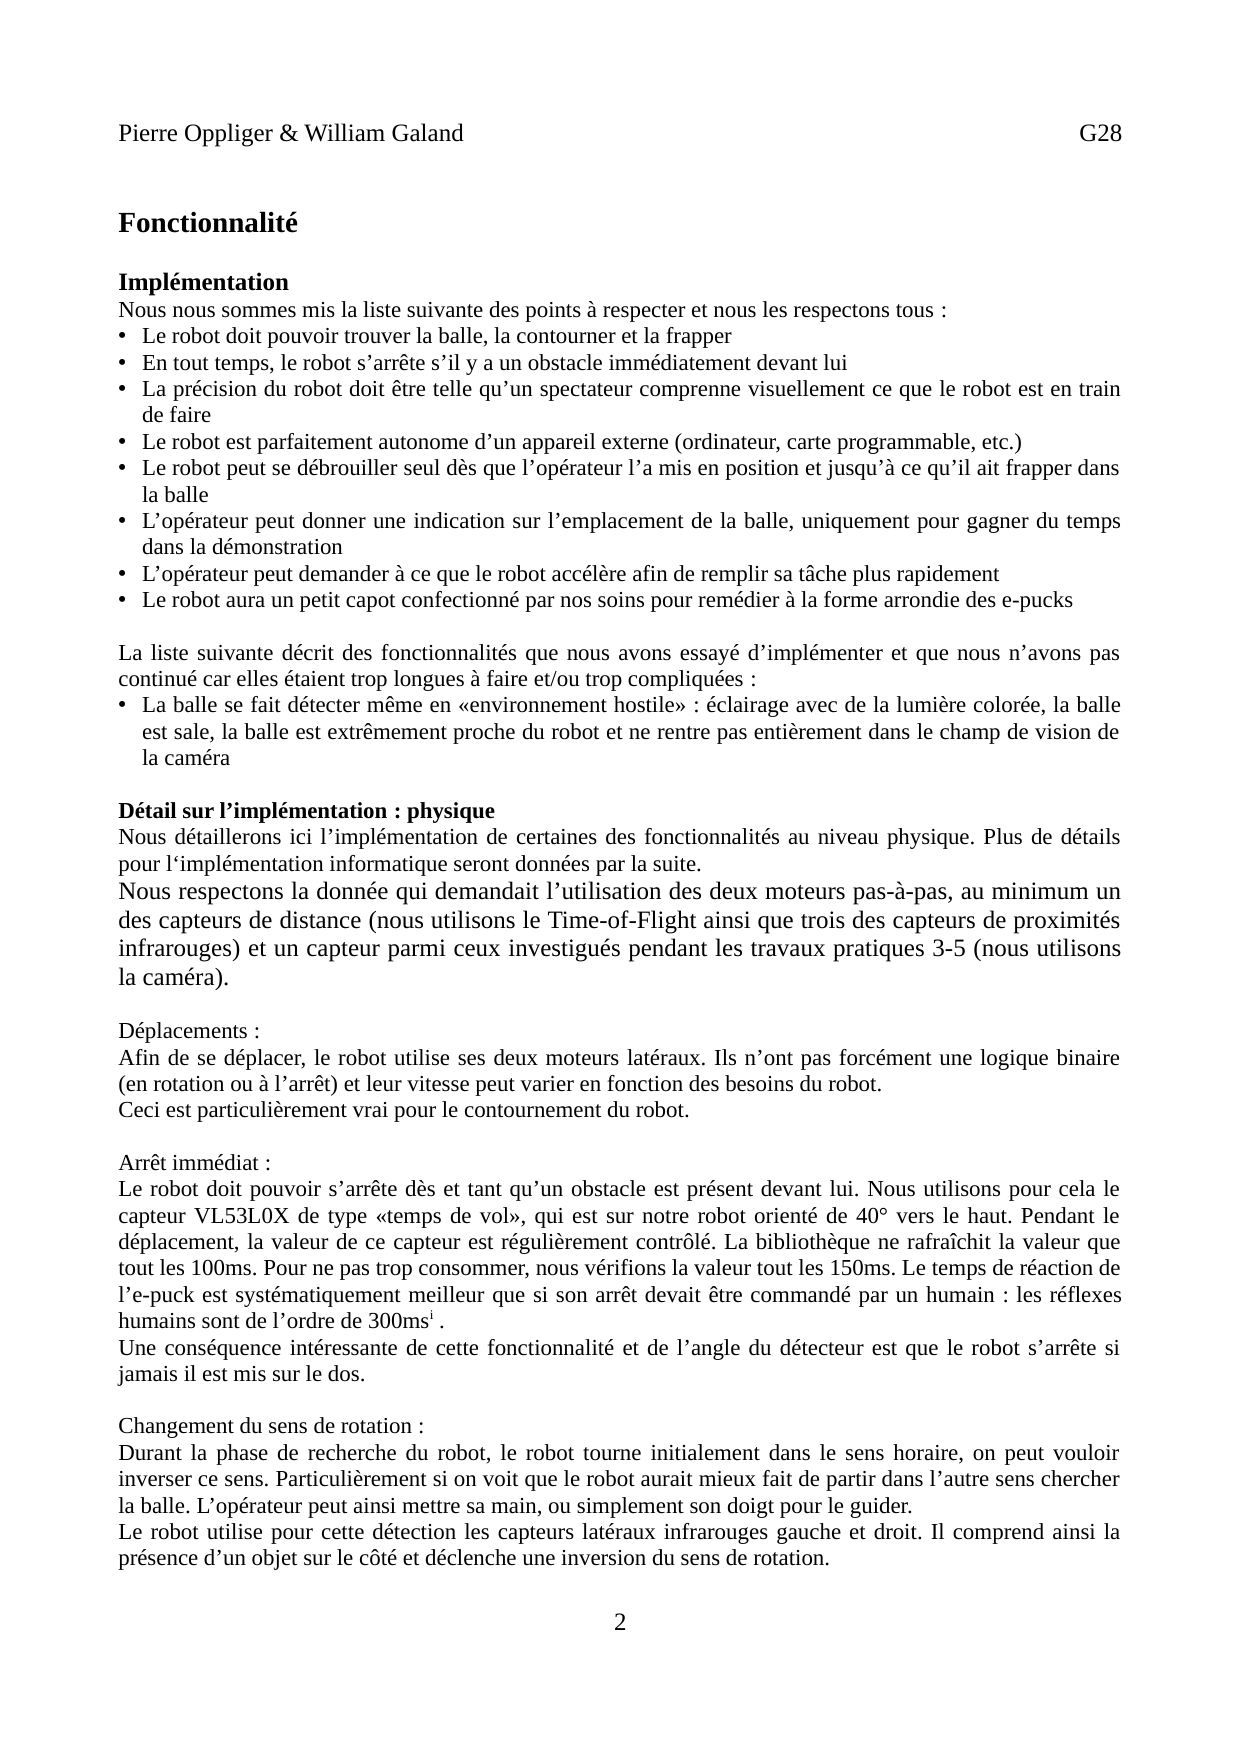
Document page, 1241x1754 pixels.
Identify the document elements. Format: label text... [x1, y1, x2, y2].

text Nous nous sommes mis la liste suivante des points à respecter et nous les respectons tous : [118, 296, 1122, 322]
text Détail sur l’implémentation : physique [118, 797, 1122, 823]
text Nous détaillerons ici l’implémentation de certaines des fonctionnalités au niveau physique. Plus de détails pour l‘implémentation informatique seront données par la suite. [118, 823, 1122, 876]
list L’opérateur peut demander à ce que le robot accélère afin de remplir sa tâche plus rapidement [118, 560, 1122, 586]
text Changement du sens de rotation : [118, 1413, 1122, 1439]
text Implémentation [118, 267, 1122, 296]
text Arrêt immédiat : [118, 1149, 1122, 1175]
text Une conséquence intéressante de cette fonctionnalité et de l’angle du détecteur est que le robot s’arrête si jamais il est mis sur le dos. [118, 1333, 1122, 1386]
list Le robot peut se débrouiller seul dès que l’opérateur l’a mis en position et jusqu’à ce qu’il ait frapper dans la balle [118, 454, 1122, 507]
text Durant la phase de recherche du robot, le robot tourne initialement dans le sens horaire, on peut vouloir inverser ce sens. Particulièrement si on voit que le robot aurait mieux fait de partir dans l’autre sens chercher la balle. L’opérateur peut ainsi mettre sa main, ou simplement son doigt pour le guider. [118, 1439, 1122, 1518]
list Le robot aura un petit capot confectionné par nos soins pour remédier à la forme arrondie des e-pucks [118, 586, 1122, 612]
text Le robot doit pouvoir s’arrête dès et tant qu’un obstacle est présent devant lui. Nous utilisons pour cela le capteur VL53L0X de type «temps de vol», qui est sur notre robot orienté de 40° vers le haut. Pendant le déplacement, la valeur de ce capteur est régulièrement contrôlé. La bibliothèque ne rafraîchit la valeur que tout les 100ms. Pour ne pas trop consommer, nous vérifions la valeur tout les 150ms. Le temps de réaction de l’e-puck est systématiquement meilleur que si son arrêt devait être commandé par un humain : les réflexes humains sont de l’ordre de 300ms . [118, 1175, 1122, 1333]
text Le robot utilise pour cette détection les capteurs latéraux infrarouges gauche et droit. Il comprend ainsi la présence d’un objet sur le côté et déclenche une inversion du sens de rotation. [118, 1518, 1122, 1571]
list Le robot doit pouvoir trouver la balle, la contourner et la frapper [118, 322, 1122, 349]
text Ceci est particulièrement vrai pour le contournement du robot. [118, 1096, 1122, 1123]
text Afin de se déplacer, le robot utilise ses deux moteurs latéraux. Ils n’ont pas forcément une logique binaire (en rotation ou à l’arrêt) et leur vitesse peut varier en fonction des besoins du robot. [118, 1044, 1122, 1096]
list En tout temps, le robot s’arrête s’il y a un obstacle immédiatement devant lui [118, 349, 1122, 375]
text Nous respectons la donnée qui demandait l’utilisation des deux moteurs pas-à-pas, au minimum un des capteurs de distance (nous utilisons le Time-of-Flight ainsi que trois des capteurs de proximités infrarouges) et un capteur parmi ceux investigués pendant les travaux pratiques 3-5 (nous utilisons la caméra). [118, 876, 1122, 991]
list Le robot est parfaitement autonome d’un appareil externe (ordinateur, carte programmable, etc.) [118, 428, 1122, 454]
text La liste suivante décrit des fonctionnalités que nous avons essayé d’implémenter et que nous n’avons pas continué car elles étaient trop longues à faire et/ou trop compliquées : [118, 639, 1122, 691]
list La précision du robot doit être telle qu’un spectateur comprenne visuellement ce que le robot est en train de faire [118, 375, 1122, 428]
text Déplacements : [118, 1017, 1122, 1044]
list L’opérateur peut donner une indication sur l’emplacement de la balle, uniquement pour gagner du temps dans la démonstration [118, 507, 1122, 560]
list La balle se fait détecter même en «environnement hostile» : éclairage avec de la lumière colorée, la balle est sale, la balle est extrêmement proche du robot et ne rentre pas entièrement dans le champ de vision de la caméra [118, 691, 1122, 771]
text Fonctionnalité [118, 205, 1122, 239]
